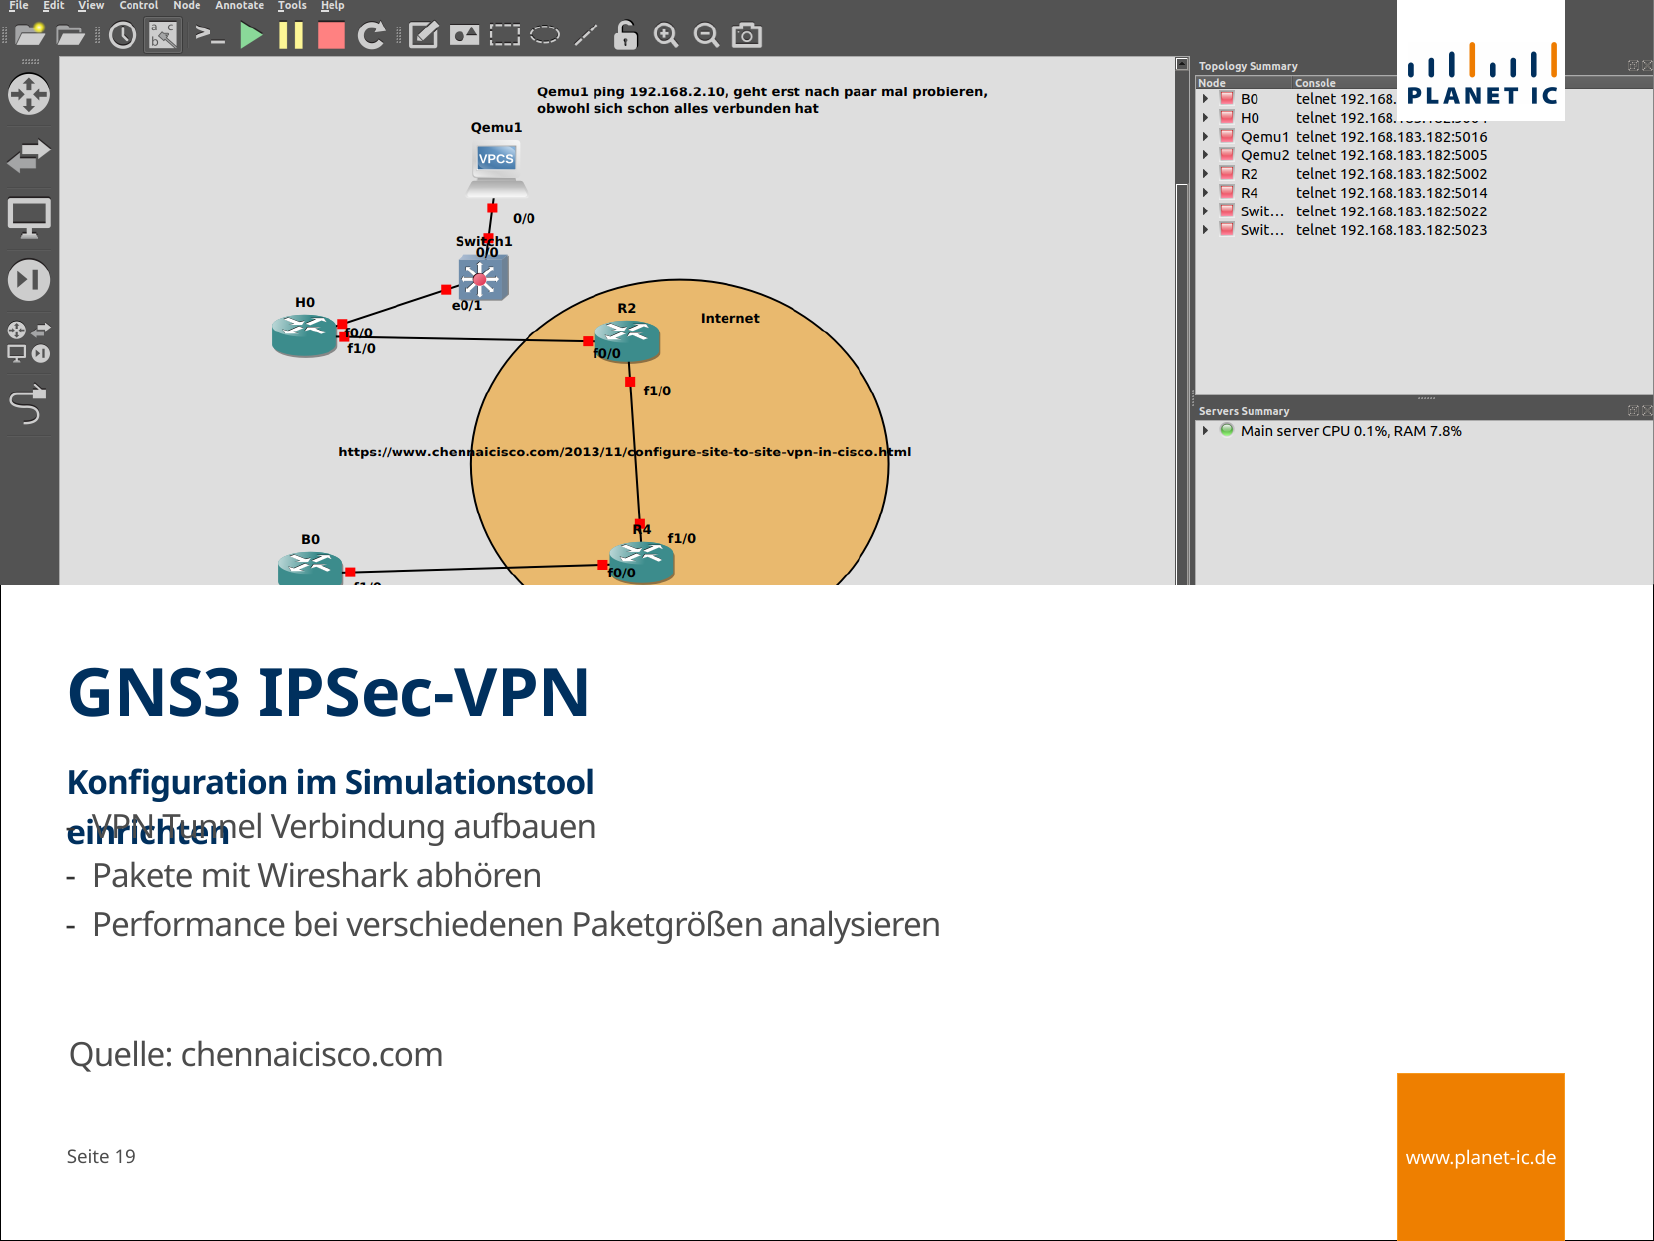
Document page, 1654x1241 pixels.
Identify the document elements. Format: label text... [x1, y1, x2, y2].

text_box VPN Tunnel Verbindung aufbauen Pakete mit Wireshark abhören Performance bei verschiedenen Paketgrößen analysieren [65, 799, 1032, 1038]
picture [0, 0, 1654, 585]
text_box GNS3 IPSec-VPN [66, 645, 1332, 710]
text_box Quelle: chennaicisco.com [68, 1027, 1447, 1087]
text_box Konfiguration im Simulationstool einrichten [66, 754, 669, 799]
text_box [1397, 0, 1565, 121]
picture [1408, 42, 1557, 105]
